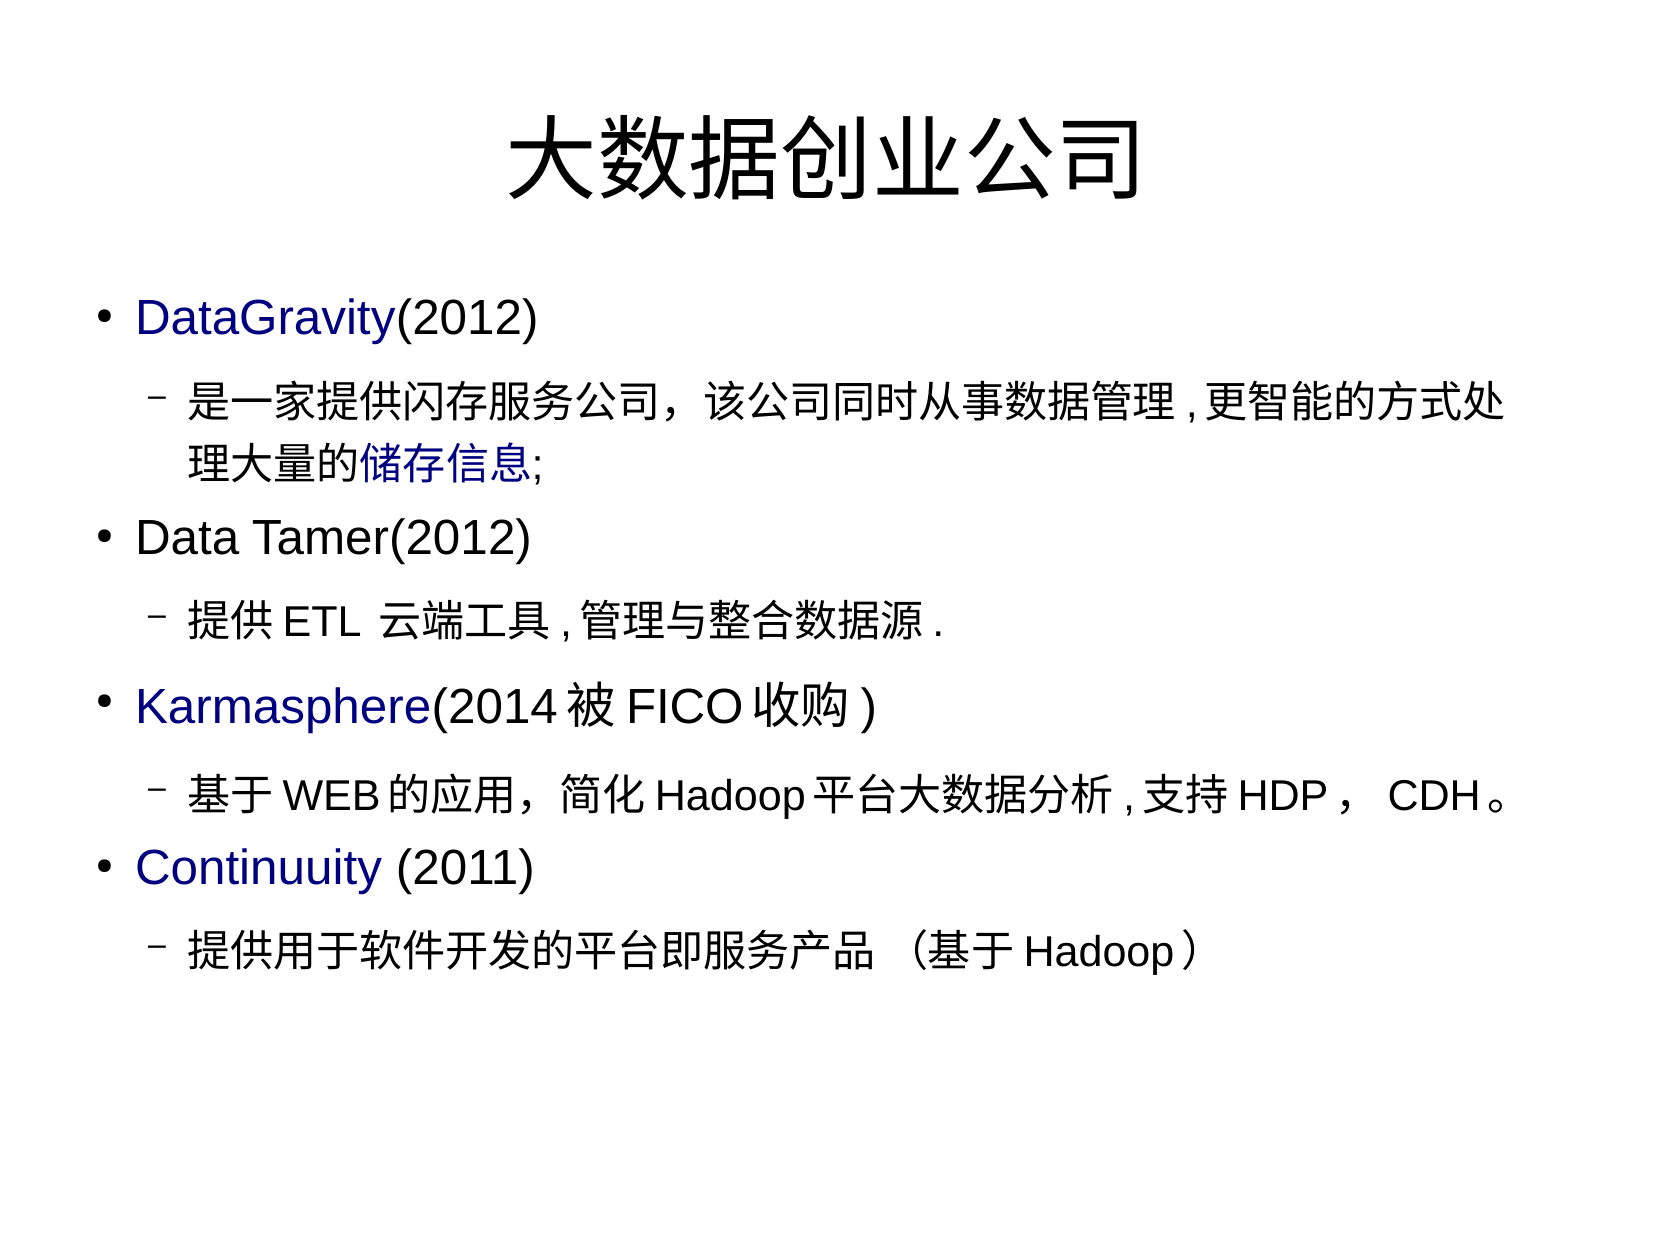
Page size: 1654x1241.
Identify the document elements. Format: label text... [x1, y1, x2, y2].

list DataGravity(2012) 是一家提供闪存服务公司，该公司同时从事数据管理,更智能的方式处理大量的储存信息; Data Tamer(2012) 提供ETL 云端工具,管理与整合数据源. Karmasphere(2014被FICO收购) 基于WEB的应用，简化Hadoop平台大数据分析,支持HDP，CDH。 Continuuity (2011) 提供用于软件开发的平台即服务产品 （基于Hadoop） [82, 290, 1538, 1010]
title 大数据创业公司 [82, 49, 1571, 257]
